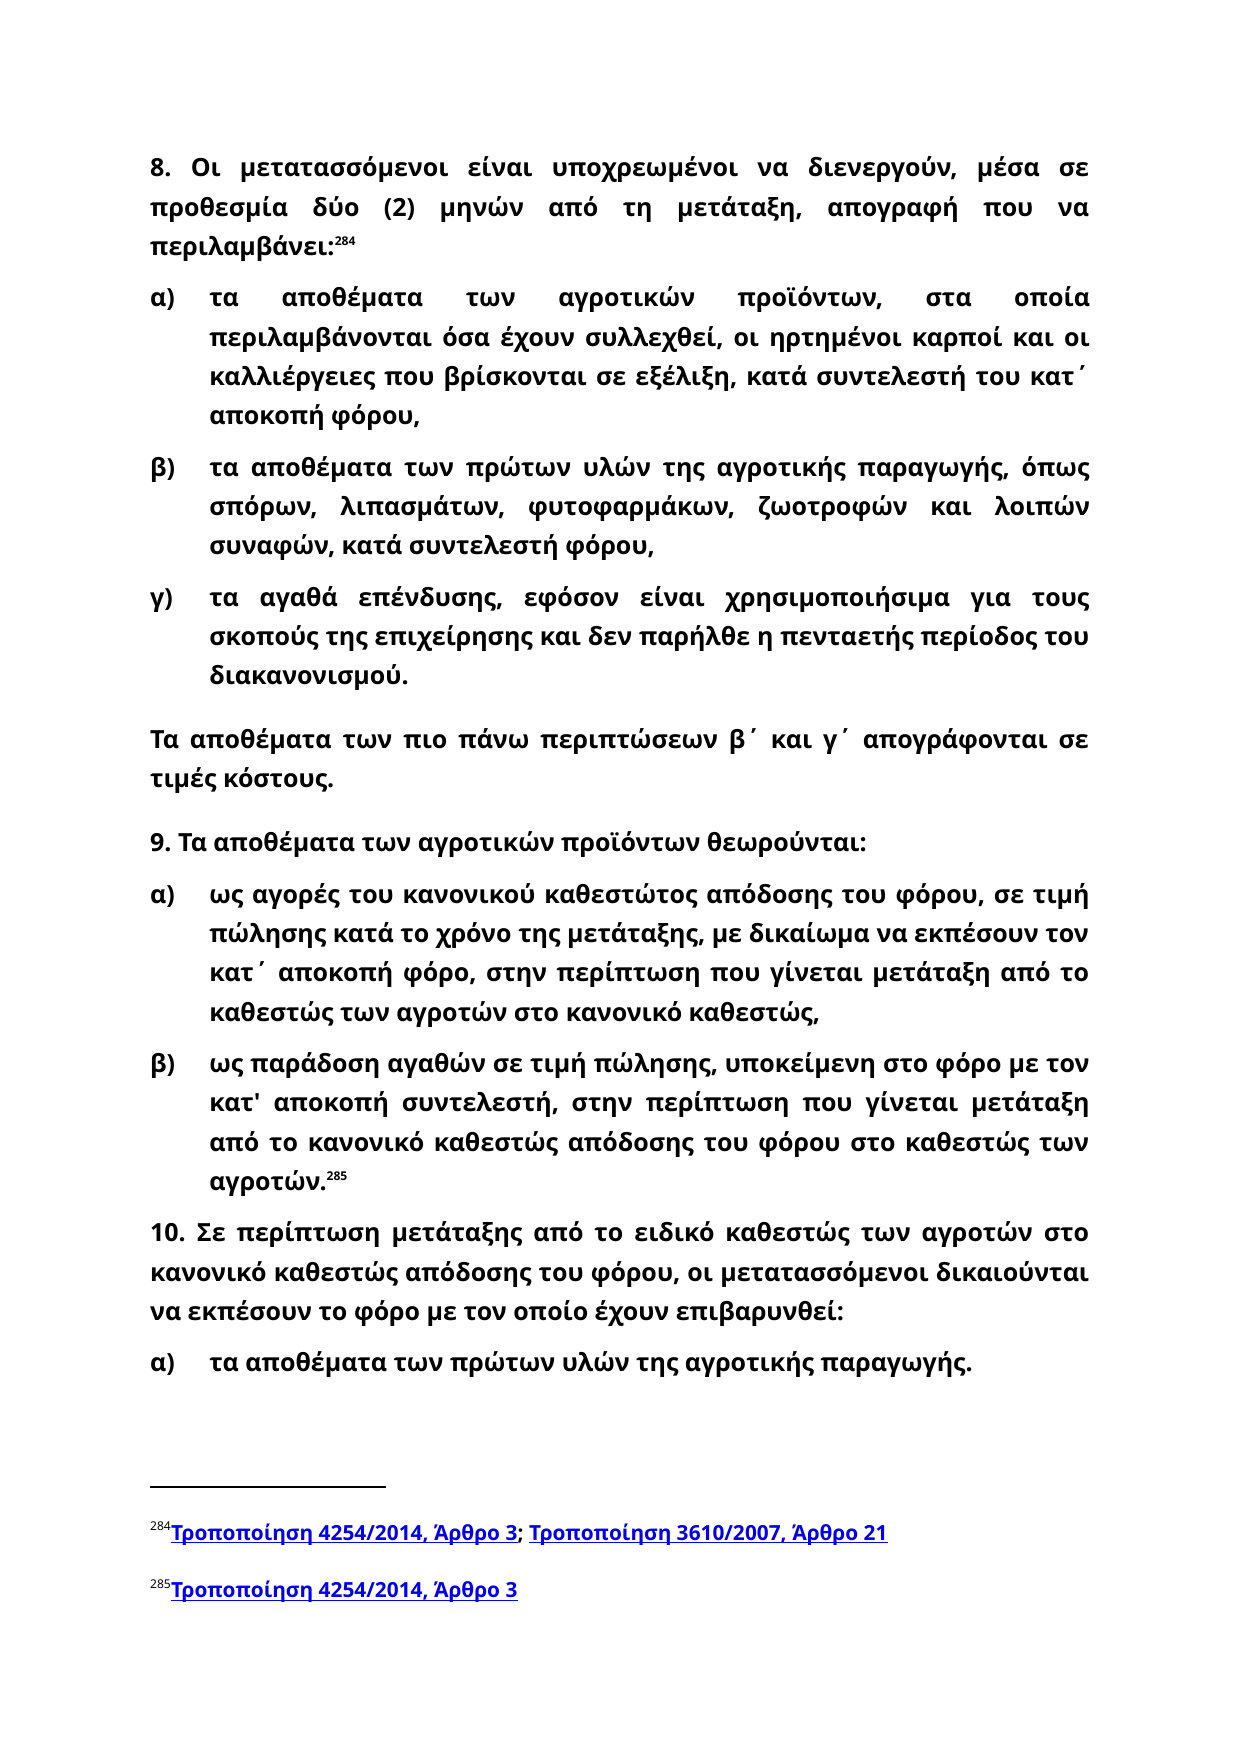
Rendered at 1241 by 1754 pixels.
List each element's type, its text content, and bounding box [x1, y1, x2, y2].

list γ) τα αγαθά επένδυσης, εφόσον είναι χρησιμοποιήσιμα για τους σκοπούς της επιχείρησης και δεν παρήλθε η πενταετής περίοδος του διακανονισμού. [150, 579, 1090, 692]
text 10. Σε περίπτωση μετάταξης από το ειδικό καθεστώς των αγροτών στο κανονικό καθεστώς απόδοσης του φόρου, οι μετατασσόμενοι δικαιούνται να εκπέσουν το φόρο με τον οποίο έχουν επιβαρυνθεί: [150, 1215, 1090, 1327]
text Τα αποθέματα των πιο πάνω περιπτώσεων β΄ και γ΄ απογράφονται σε τιμές κόστους. [150, 722, 1090, 795]
list α) τα αποθέματα των αγροτικών προϊόντων, στα οποία περιλαμβάνονται όσα έχουν συλλεχθεί, οι ηρτημένοι καρποί και οι καλλιέργειες που βρίσκονται σε εξέλιξη, κατά συντελεστή του κατ΄ αποκοπή φόρου, [150, 280, 1090, 432]
list β) ως παράδοση αγαθών σε τιμή πώλησης, υποκείμενη στο φόρο με τον κατ' αποκοπή συντελεστή, στην περίπτωση που γίνεται μετάταξη από το κανονικό καθεστώς απόδοσης του φόρου στο καθεστώς των αγροτών. [150, 1046, 1090, 1197]
list α) ως αγορές του κανονικού καθεστώτος απόδοσης του φόρου, σε τιμή πώλησης κατά το χρόνο της μετάταξης, με δικαίωμα να εκπέσουν τον κατ΄ αποκοπή φόρο, στην περίπτωση που γίνεται μετάταξη από το καθεστώς των αγροτών στο κανονικό καθεστώς, [150, 877, 1090, 1028]
list α) τα αποθέματα των πρώτων υλών της αγροτικής παραγωγής. [150, 1345, 1090, 1379]
text Τροποποίηση 4254/2014, Άρθρο 3; Τροποποίηση 3610/2007, Άρθρο 21 [150, 1518, 1090, 1546]
text Τροποποίηση 4254/2014, Άρθρο 3 [150, 1576, 1090, 1604]
list β) τα αποθέματα των πρώτων υλών της αγροτικής παραγωγής, όπως σπόρων, λιπασμάτων, φυτοφαρμάκων, ζωοτροφών και λοιπών συναφών, κατά συντελεστή φόρου, [150, 449, 1090, 562]
text 9. Τα αποθέματα των αγροτικών προϊόντων θεωρούνται: [150, 825, 1090, 859]
text 8. Οι μετατασσόμενοι είναι υποχρεωμένοι να διενεργούν, μέσα σε προθεσμία δύο (2) μηνών από τη μετάταξη, απογραφή που να περιλαμβάνει: [150, 150, 1090, 262]
